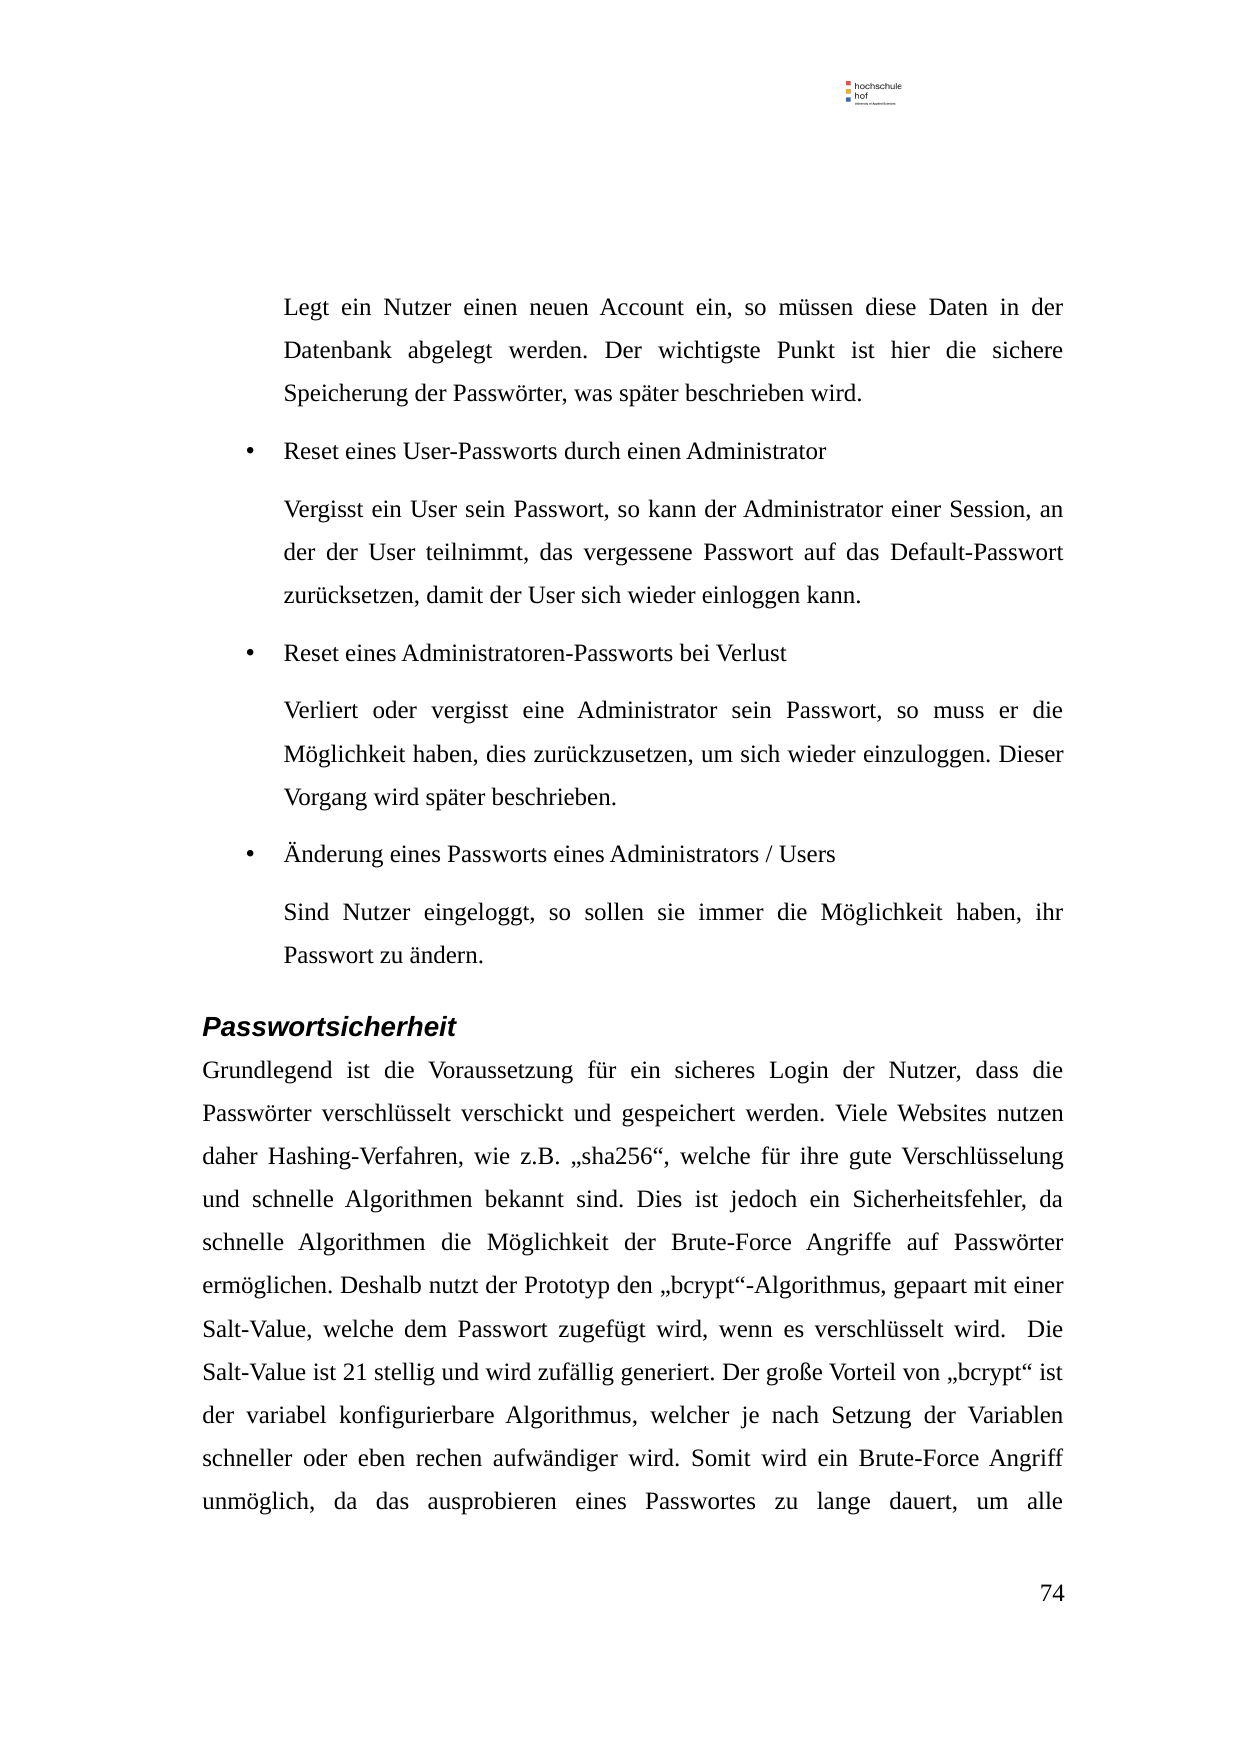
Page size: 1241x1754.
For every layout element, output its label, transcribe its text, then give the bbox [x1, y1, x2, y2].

list Verliert oder vergisst eine Administrator sein Passwort, so muss er die Möglichkeit haben, dies zurückzusetzen, um sich wieder einzuloggen. Dieser Vorgang wird später beschrieben. [246, 696, 1064, 811]
text Grundlegend ist die Voraussetzung für ein sicheres Login der Nutzer, dass die Passwörter verschlüsselt verschickt und gespeichert werden. Viele Websites nutzen daher Hashing-Verfahren, wie z.B. „sha256“, welche für ihre gute Verschlüsselung und schnelle Algorithmen bekannt sind. Dies ist jedoch ein Sicherheitsfehler, da schnelle Algorithmen die Möglichkeit der Brute-Force Angriffe auf Passwörter ermöglichen. Deshalb nutzt der Prototyp den „bcrypt“-Algorithmus, gepaart mit einer Salt-Value, welche dem Passwort zugefügt wird, wenn es verschlüsselt wird. Die Salt-Value ist 21 stellig und wird zufällig generiert. Der große Vorteil von „bcrypt“ ist der variabel konfigurierbare Algorithmus, welcher je nach Setzung der Variablen schneller oder eben rechen aufwändiger wird. Somit wird ein Brute-Force Angriff unmöglich, da das ausprobieren eines Passwortes zu lange dauert, um alle [202, 1055, 1064, 1515]
list Änderung eines Passworts eines Administrators / Users [246, 839, 1064, 868]
list Sind Nutzer eingeloggt, so sollen sie immer die Möglichkeit haben, ihr Passwort zu ändern. [246, 897, 1064, 969]
list Vergisst ein User sein Passwort, so kann der Administrator einer Session, an der der User teilnimmt, das vergessene Passwort auf das Default-Passwort zurücksetzen, damit der User sich wieder einloggen kann. [246, 494, 1064, 609]
picture [846, 81, 902, 105]
list Reset eines User-Passworts durch einen Administrator [246, 436, 1064, 465]
list Reset eines Administratoren-Passworts bei Verlust [246, 638, 1064, 667]
list Legt ein Nutzer einen neuen Account ein, so müssen diese Daten in der Datenbank abgelegt werden. Der wichtigste Punkt ist hier die sichere Speicherung der Passwörter, was später beschrieben wird. [246, 292, 1064, 407]
subtitle Passwortsicherheit [202, 1011, 1064, 1042]
